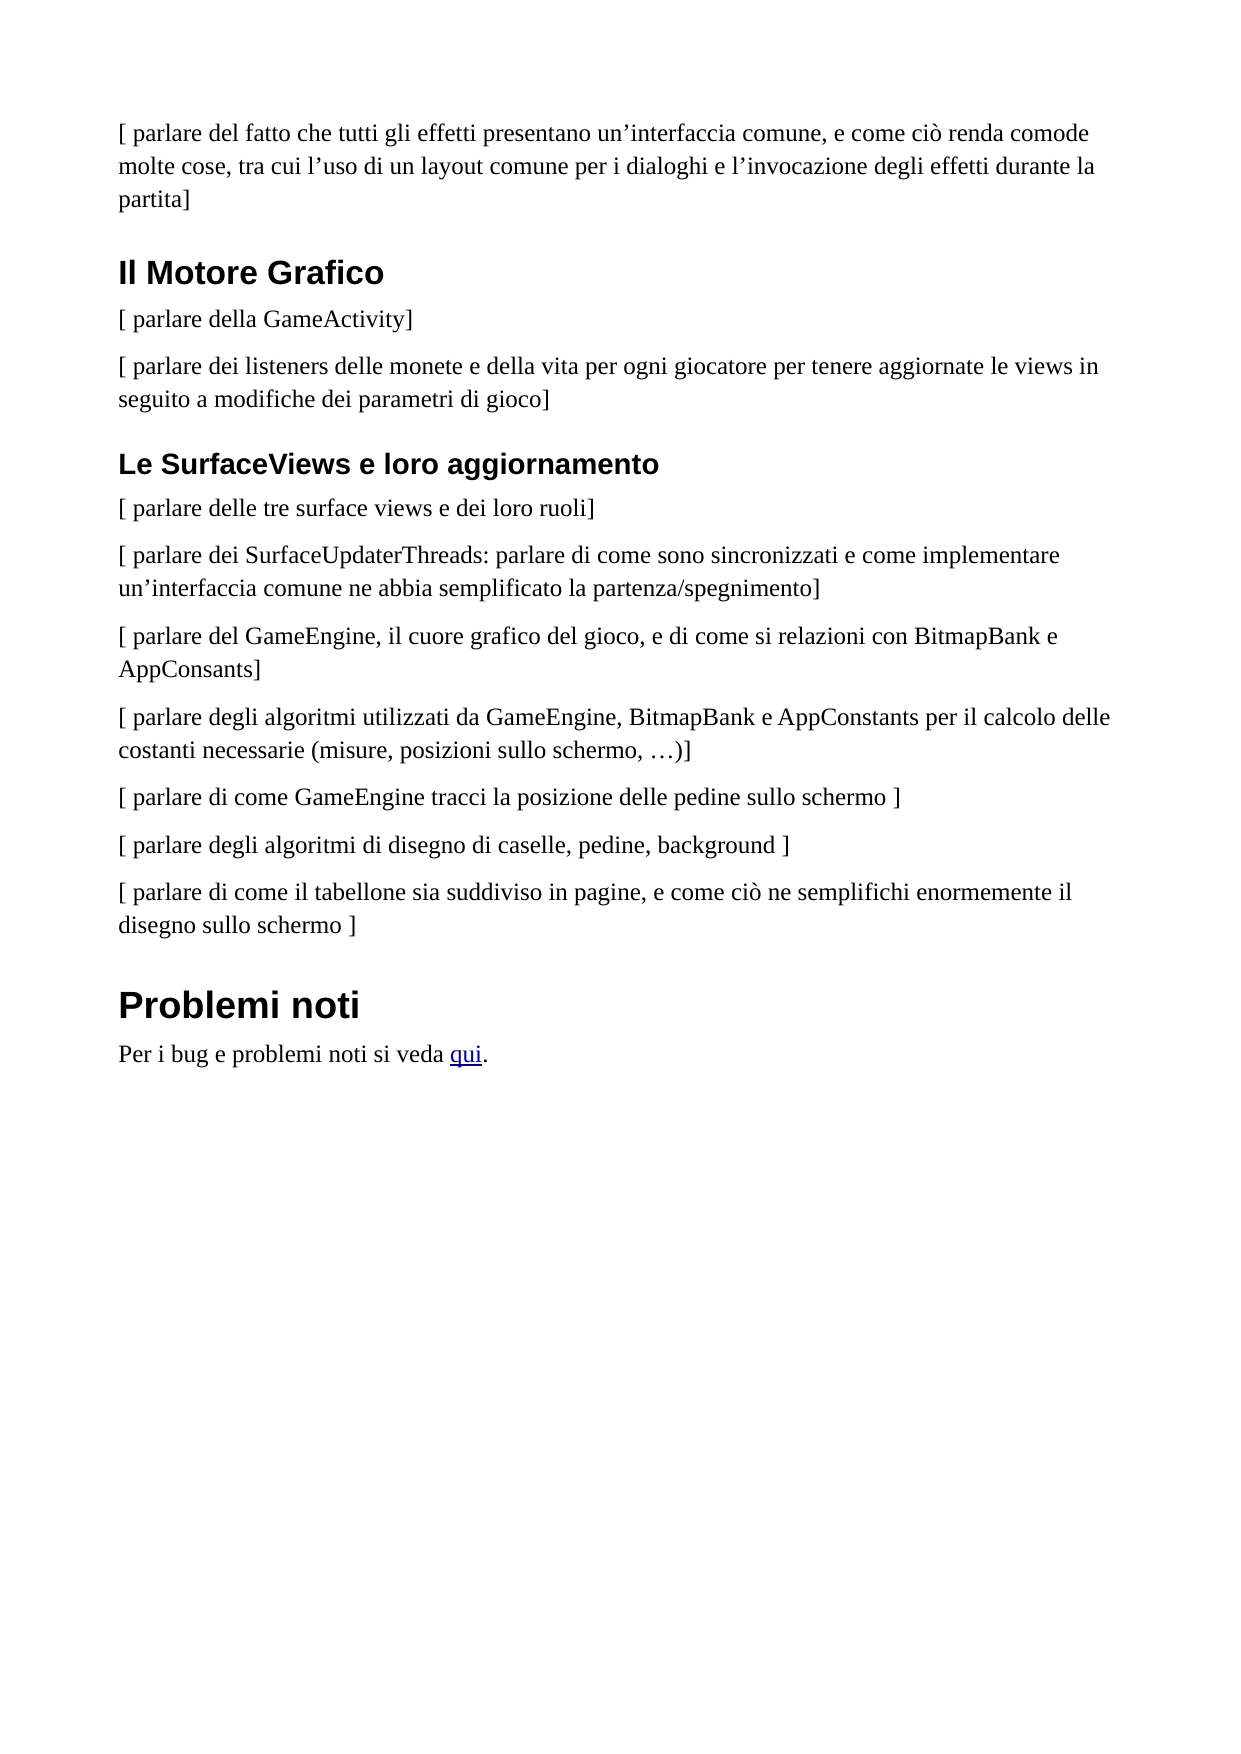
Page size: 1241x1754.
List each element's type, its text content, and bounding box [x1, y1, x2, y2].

text [ parlare degli algoritmi di disegno di caselle, pedine, background ] [118, 830, 1122, 859]
text [ parlare del fatto che tutti gli effetti presentano un’interfaccia comune, e come ciò renda comode molte cose, tra cui l’uso di un layout comune per i dialoghi e l’invocazione degli effetti durante la partita] [118, 118, 1122, 213]
text Per i bug e problemi noti si veda qui. [118, 1039, 1122, 1068]
text [ parlare della GameActivity] [118, 304, 1122, 332]
text [ parlare di come il tabellone sia suddiviso in pagine, e come ciò ne semplifichi enormemente il disegno sullo schermo ] [118, 877, 1122, 939]
text [ parlare di come GameEngine tracci la posizione delle pedine sullo schermo ] [118, 782, 1122, 811]
text [ parlare dei SurfaceUpdaterThreads: parlare di come sono sincronizzati e come implementare un’interfaccia comune ne abbia semplificato la partenza/spegnimento] [118, 540, 1122, 602]
text [ parlare degli algoritmi utilizzati da GameEngine, BitmapBank e AppConstants per il calcolo delle costanti necessarie (misure, posizioni sullo schermo, …)] [118, 702, 1122, 763]
text [ parlare dei listeners delle monete e della vita per ogni giocatore per tenere aggiornate le views in seguito a modifiche dei parametri di gioco] [118, 351, 1122, 413]
text [ parlare del GameEngine, il cuore grafico del gioco, e di come si relazioni con BitmapBank e AppConsants] [118, 621, 1122, 683]
text [ parlare delle tre surface views e dei loro ruoli] [118, 493, 1122, 522]
subtitle Le SurfaceViews e loro aggiornamento [118, 447, 1122, 480]
subtitle Problemi noti [118, 983, 1122, 1027]
subtitle Il Motore Grafico [118, 253, 1122, 291]
